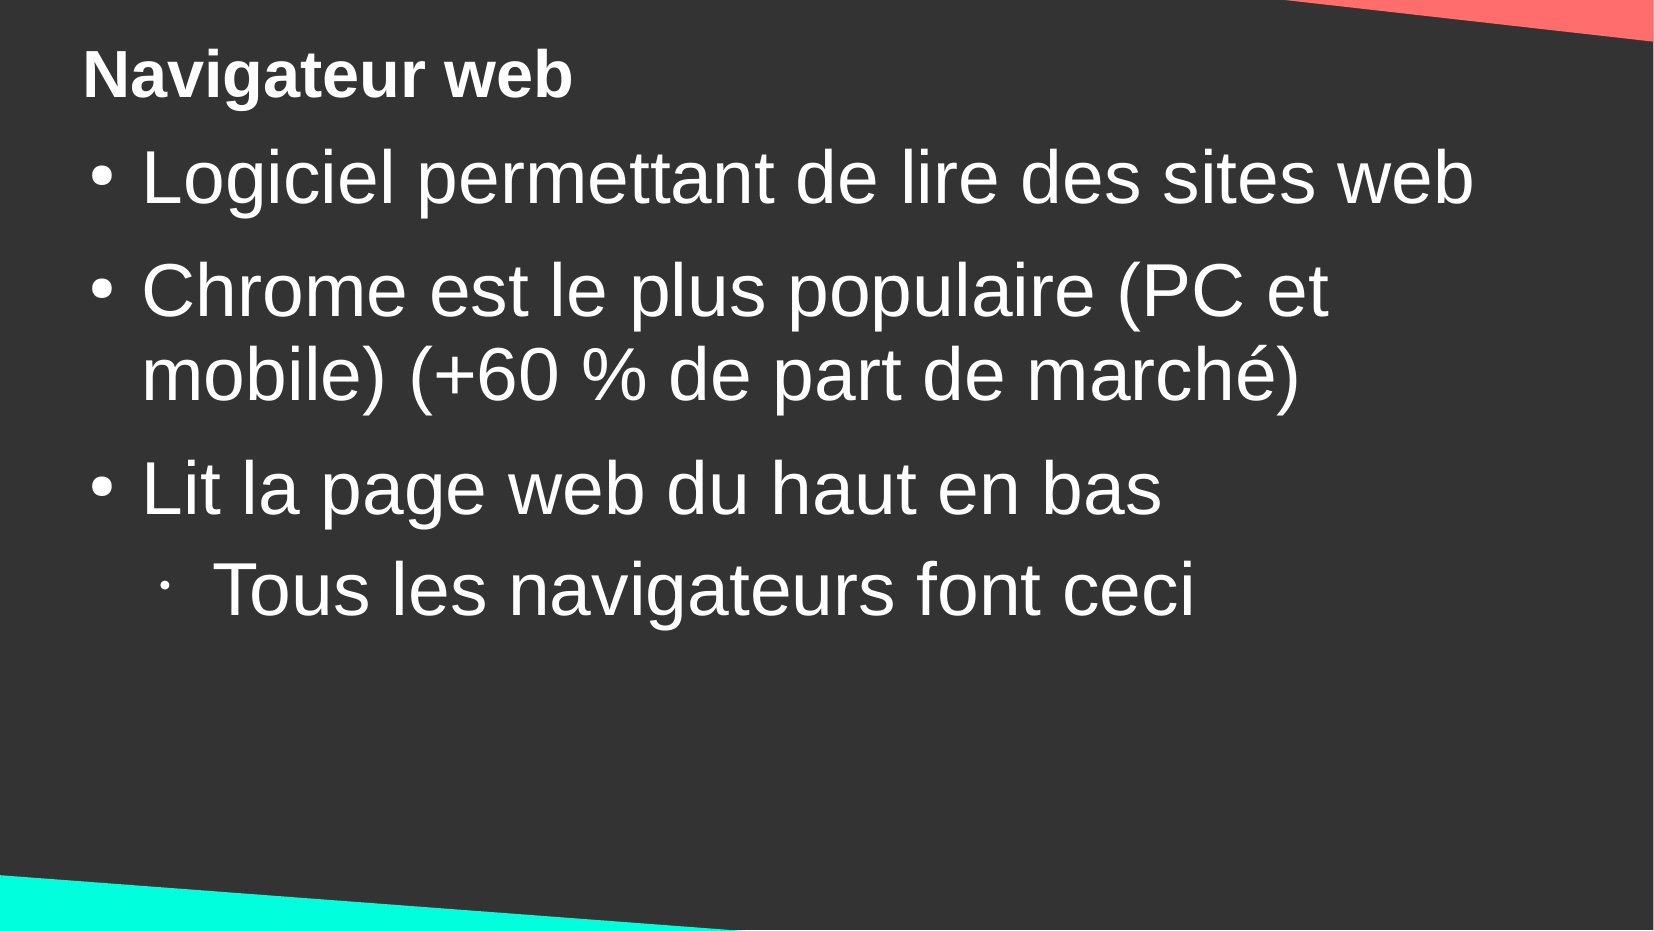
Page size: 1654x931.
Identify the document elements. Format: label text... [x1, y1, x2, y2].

title Navigateur web [82, 36, 1571, 114]
text_box [1284, 0, 1654, 42]
list Logiciel permettant de lire des sites web Chrome est le plus populaire (PC et mobile) (+60 % de part de marché) Lit la page web du haut en bas Tous les navigateurs font ceci [70, 135, 1595, 756]
